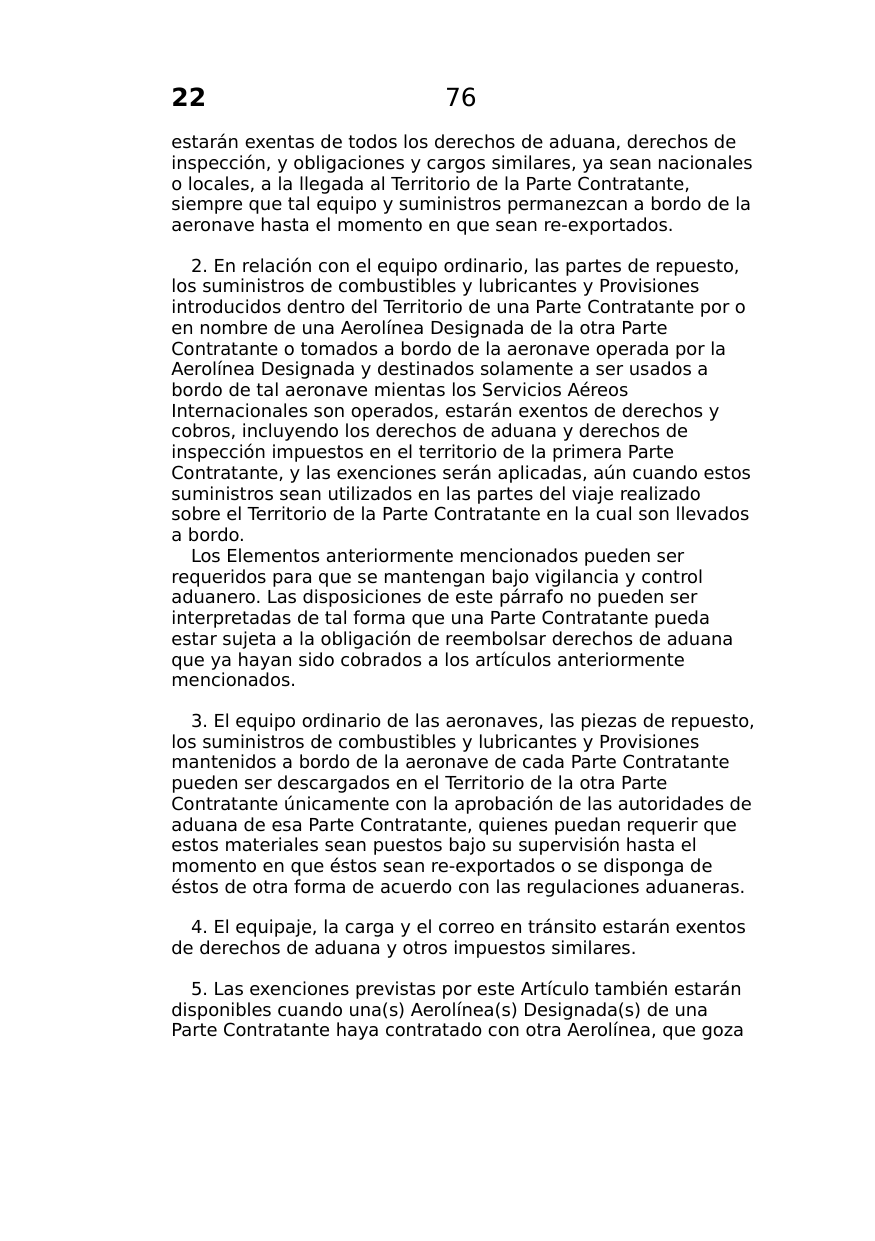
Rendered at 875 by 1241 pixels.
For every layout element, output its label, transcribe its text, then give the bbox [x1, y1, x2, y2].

text Los Elementos anteriormente mencionados pueden ser requeridos para que se mantengan bajo vigilancia y control aduanero. Las disposiciones de este párrafo no pueden ser interpretadas de tal forma que una Parte Contratante pueda estar sujeta a la obligación de reembolsar derechos de aduana que ya hayan sido cobrados a los artículos anteriormente mencionados. [171, 546, 756, 691]
text 2. En relación con el equipo ordinario, las partes de repuesto, los suministros de combustibles y lubricantes y Provisiones introducidos dentro del Territorio de una Parte Contratante por o en nombre de una Aerolínea Designada de la otra Parte Contratante o tomados a bordo de la aeronave operada por la Aerolínea Designada y destinados solamente a ser usados a bordo de tal aeronave mientas los Servicios Aéreos Internacionales son operados, estarán exentos de derechos y cobros, incluyendo los derechos de aduana y derechos de inspección impuestos en el territorio de la primera Parte Contratante, y las exenciones serán aplicadas, aún cuando estos suministros sean utilizados en las partes del viaje realizado sobre el Territorio de la Parte Contratante en la cual son llevados a bordo. [171, 256, 756, 546]
text 4. El equipaje, la carga y el correo en tránsito estarán exentos de derechos de aduana y otros impuestos similares. [171, 917, 756, 959]
text 3. El equipo ordinario de las aeronaves, las piezas de repuesto, los suministros de combustibles y lubricantes y Provisiones mantenidos a bordo de la aeronave de cada Parte Contratante pueden ser descargados en el Territorio de la otra Parte Contratante únicamente con la aprobación de las autoridades de aduana de esa Parte Contratante, quienes puedan requerir que estos materiales sean puestos bajo su supervisión hasta el momento en que éstos sean re-exportados o se disponga de éstos de otra forma de acuerdo con las regulaciones aduaneras. [171, 711, 756, 897]
text estarán exentas de todos los derechos de aduana, derechos de inspección, y obligaciones y cargos similares, ya sean nacionales o locales, a la llegada al Territorio de la Parte Contratante, siempre que tal equipo y suministros permanezcan a bordo de la aeronave hasta el momento en que sean re-exportados. [171, 132, 756, 236]
text 5. Las exenciones previstas por este Artículo también estarán disponibles cuando una(s) Aerolínea(s) Designada(s) de una Parte Contratante haya contratado con otra Aerolínea, que goza [171, 979, 756, 1041]
